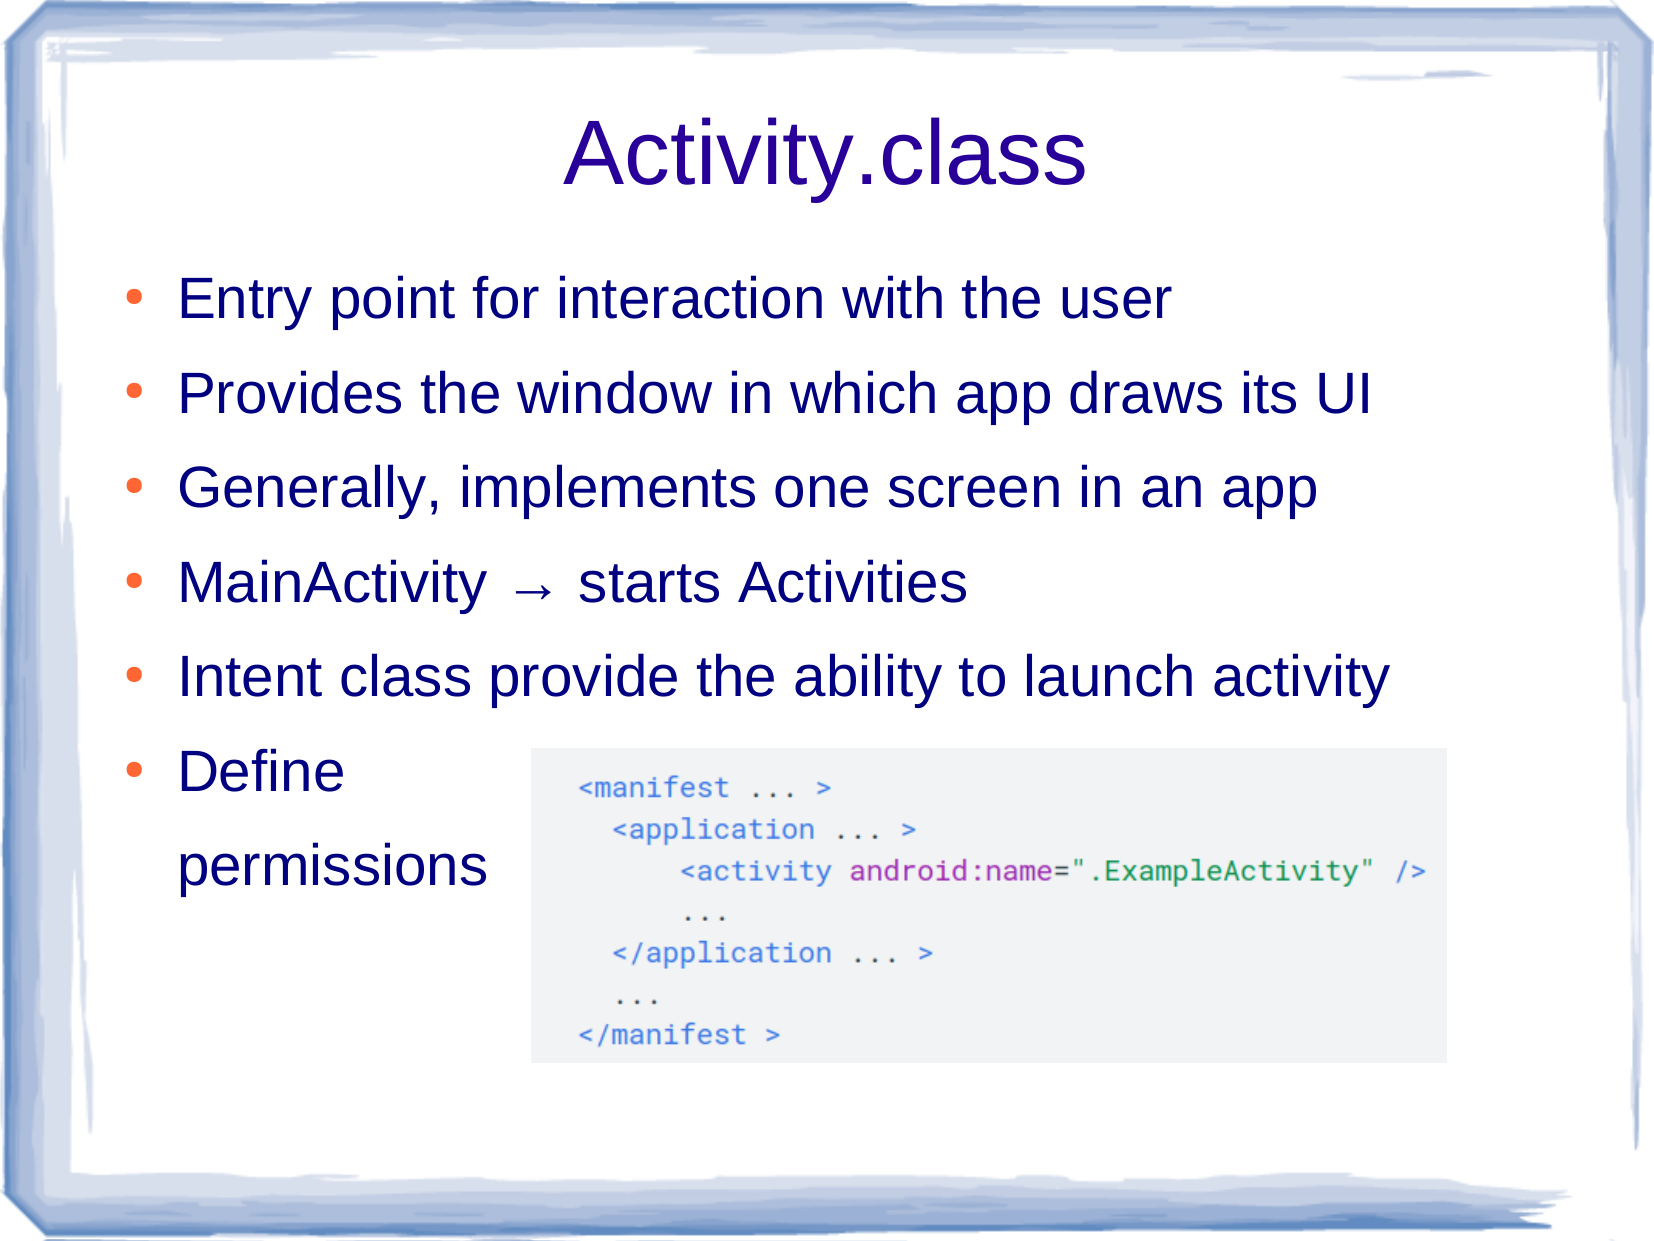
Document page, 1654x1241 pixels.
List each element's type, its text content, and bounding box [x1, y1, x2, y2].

list Entry point for interaction with the user Provides the window in which app draws its UI Generally, implements one screen in an app MainActivity → starts Activities Intent class provide the ability to launch activity Define permissions [88, 265, 1571, 1071]
picture [0, 0, 1654, 1241]
title Activity.class [82, 49, 1571, 257]
